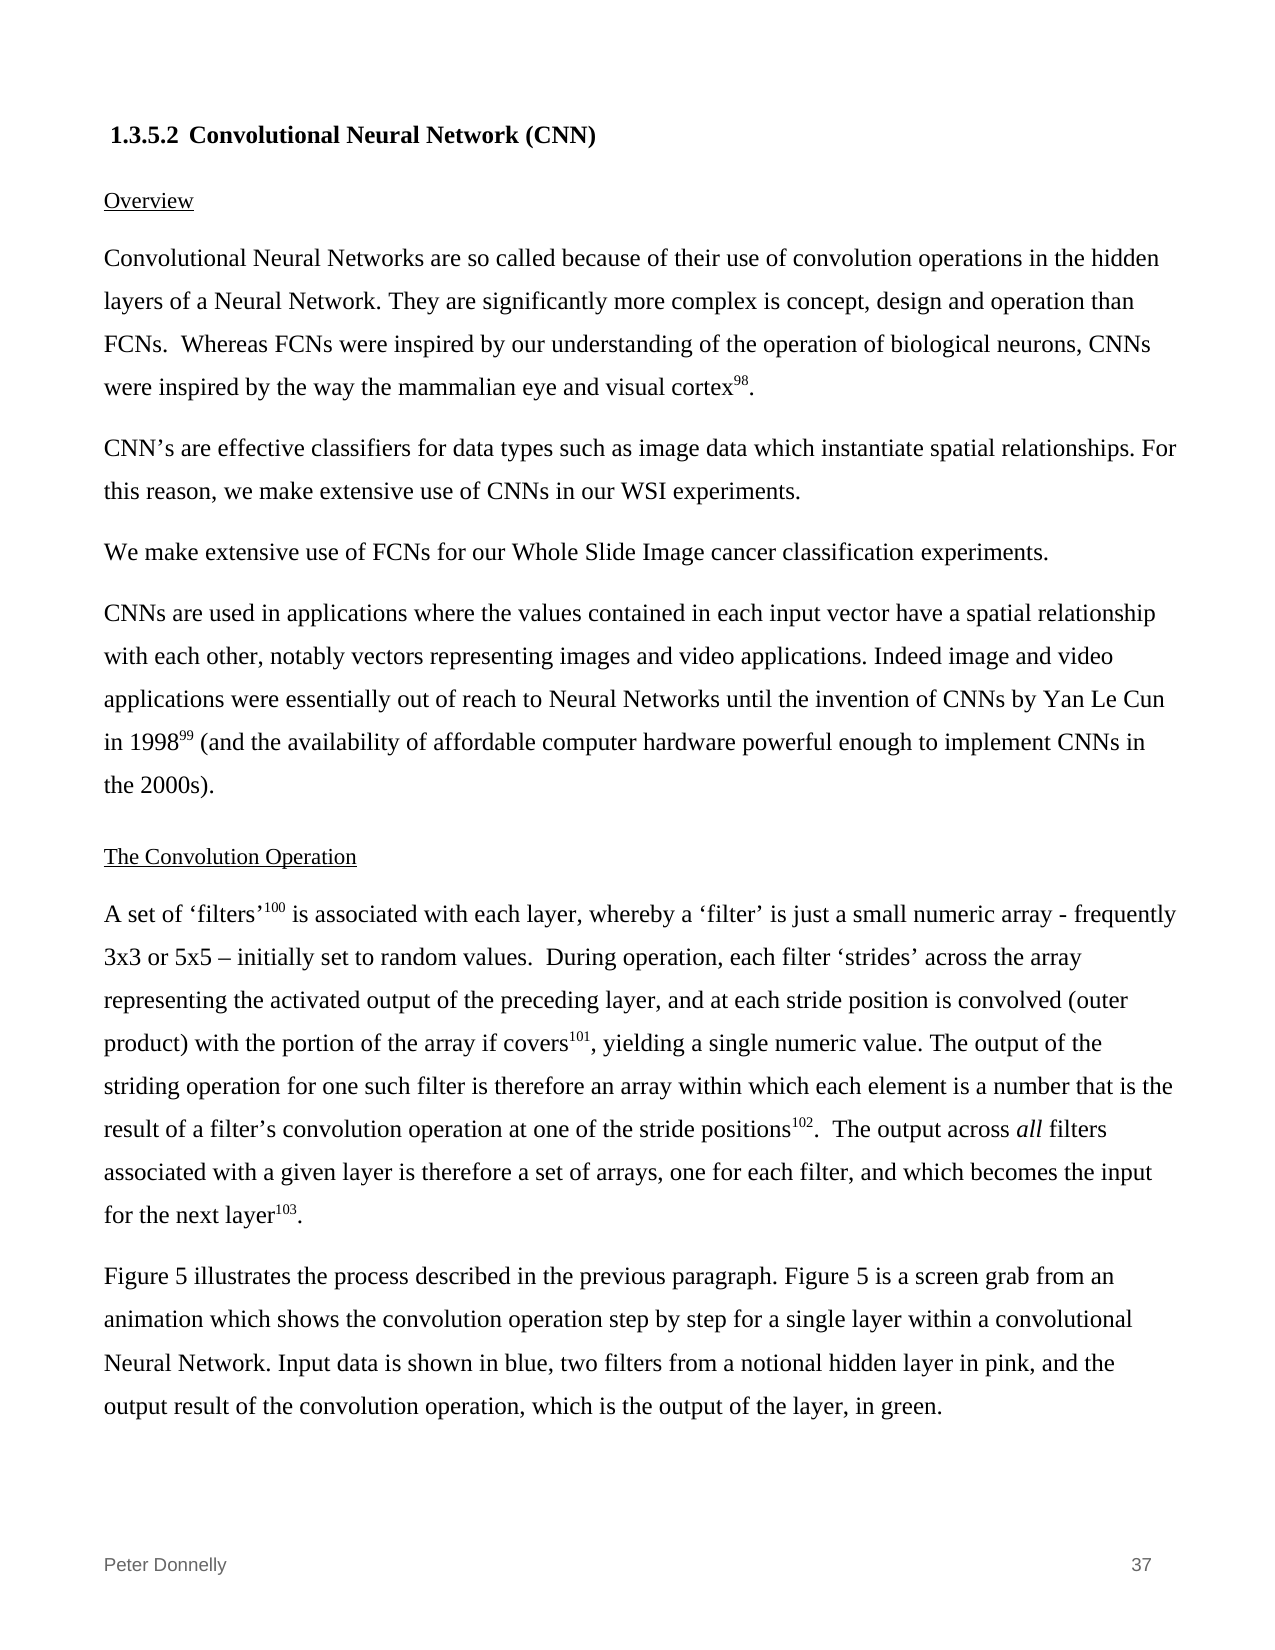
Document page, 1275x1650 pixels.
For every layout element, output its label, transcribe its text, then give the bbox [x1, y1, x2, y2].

text A set of ‘filters’ is associated with each layer, whereby a ‘filter’ is just a small numeric array - frequently 3x3 or 5x5 – initially set to random values. During operation, each filter ‘strides’ across the array representing the activated output of the preceding layer, and at each stride position is convolved (outer product) with the portion of the array if covers, yielding a single numeric value. The output of the striding operation for one such filter is therefore an array within which each element is a number that is the result of a filter’s convolution operation at one of the stride positions. The output across all filters associated with a given layer is therefore a set of arrays, one for each filter, and which becomes the input for the next layer. [103, 899, 1181, 1229]
text CNNs are used in applications where the values contained in each input vector have a spatial relationship with each other, notably vectors representing images and video applications. Indeed image and video applications were essentially out of reach to Neural Networks until the invention of CNNs by Yan Le Cun in 1998 (and the availability of affordable computer hardware powerful enough to implement CNNs in the 2000s). [103, 598, 1181, 799]
text CNN’s are effective classifiers for data types such as image data which instantiate spatial relationships. For this reason, we make extensive use of CNNs in our WSI experiments. [103, 433, 1181, 505]
subtitle Overview [86, 187, 1181, 213]
text Figure 5 illustrates the process described in the previous paragraph. Figure 5 is a screen grab from an animation which shows the convolution operation step by step for a single layer within a convolutional Neural Network. Input data is shown in blue, two filters from a notional hidden layer in pink, and the output result of the convolution operation, which is the output of the layer, in green. [103, 1261, 1181, 1419]
text Convolutional Neural Networks are so called because of their use of convolution operations in the hidden layers of a Neural Network. They are significantly more complex is concept, design and operation than FCNs. Whereas FCNs were inspired by our understanding of the operation of biological neurons, CNNs were inspired by the way the mammalian eye and visual cortex. [103, 243, 1181, 401]
subtitle The Convolution Operation [86, 843, 1181, 869]
text We make extensive use of FCNs for our Whole Slide Image cancer classification experiments. [103, 537, 1181, 566]
subtitle Convolutional Neural Network (CNN) [103, 120, 1181, 148]
